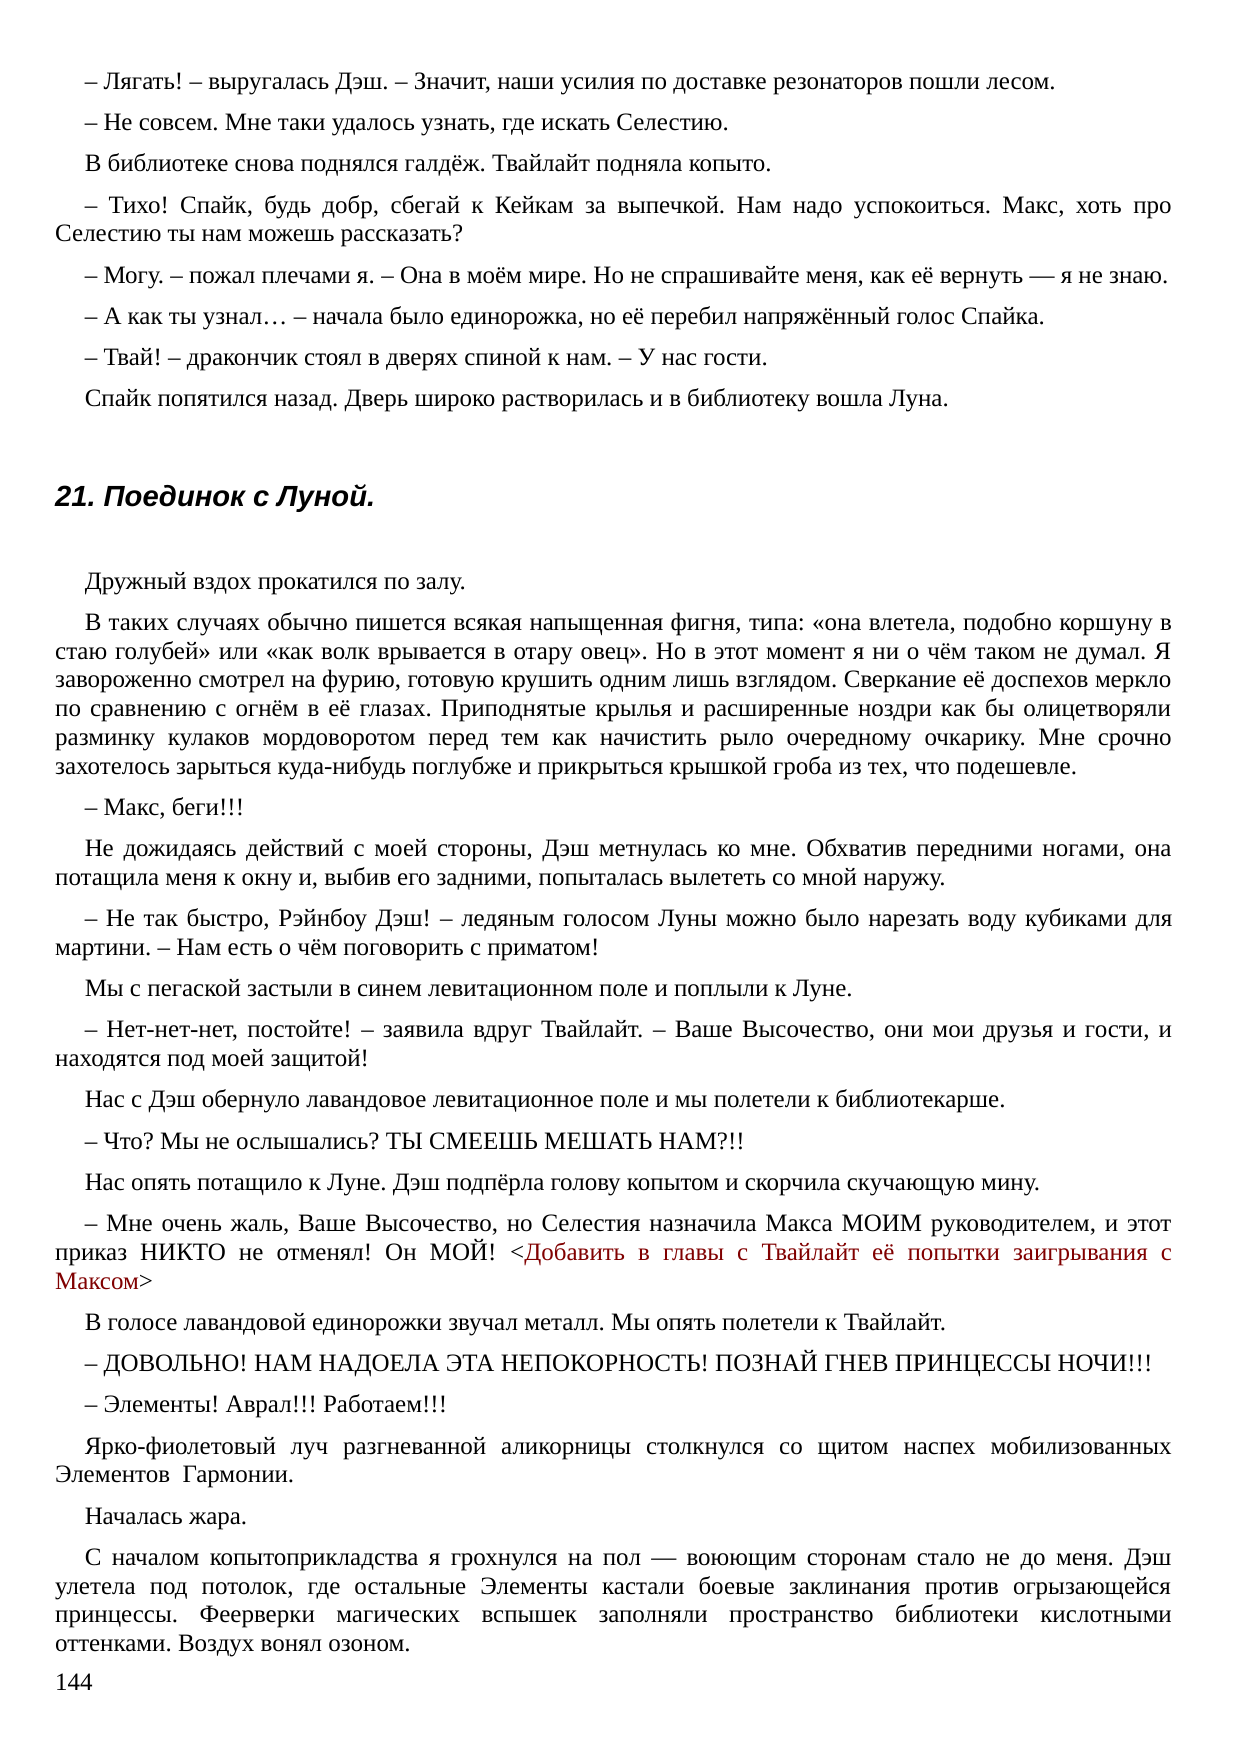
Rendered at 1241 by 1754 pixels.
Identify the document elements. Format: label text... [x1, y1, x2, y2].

text Началась жара. [55, 1501, 1173, 1529]
text – Лягать! – выругалась Дэш. – Значит, наши усилия по доставке резонаторов пошли лесом. [55, 66, 1173, 95]
subtitle 21. Поединок с Луной. [55, 478, 1173, 512]
text Нас опять потащило к Луне. Дэш подпёрла голову копытом и скорчила скучающую мину. [55, 1167, 1173, 1196]
text В библиотеке снова поднялся галдёж. Твайлайт подняла копыто. [55, 148, 1173, 177]
text – А как ты узнал… – начала было единорожка, но её перебил напряжённый голос Спайка. [55, 301, 1173, 330]
text – Мне очень жаль, Ваше Высочество, но Селестия назначила Макса МОИМ руководителем, и этот приказ НИКТО не отменял! Он МОЙ! <Добавить в главы с Твайлайт её попытки заигрывания с Максом> [55, 1208, 1173, 1294]
text С началом копытоприкладства я грохнулся на пол — воюющим сторонам стало не до меня. Дэш улетела под потолок, где остальные Элементы кастали боевые заклинания против огрызающейся принцессы. Феерверки магических вспышек заполняли пространство библиотеки кислотными оттенками. Воздух вонял озоном. [55, 1542, 1173, 1657]
text Спайк попятился назад. Дверь широко растворилась и в библиотеку вошла Луна. [55, 383, 1173, 412]
text – Тихо! Спайк, будь добр, сбегай к Кейкам за выпечкой. Нам надо успокоиться. Макс, хоть про Селестию ты нам можешь рассказать? [55, 190, 1173, 247]
text Не дожидаясь действий с моей стороны, Дэш метнулась ко мне. Обхватив передними ногами, она потащила меня к окну и, выбив его задними, попыталась вылететь со мной наружу. [55, 833, 1173, 891]
text – Что? Мы не ослышались? ТЫ СМЕЕШЬ МЕШАТЬ НАМ?!! [55, 1126, 1173, 1154]
text Дружный вздох прокатился по залу. [55, 566, 1173, 594]
text – Нет-нет-нет, постойте! – заявила вдруг Твайлайт. – Ваше Высочество, они мои друзья и гости, и находятся под моей защитой! [55, 1014, 1173, 1072]
text – Твай! – дракончик стоял в дверях спиной к нам. – У нас гости. [55, 342, 1173, 371]
text В таких случаях обычно пишется всякая напыщенная фигня, типа: «она влетела, подобно коршуну в стаю голубей» или «как волк врывается в отару овец». Но в этот момент я ни о чём таком не думал. Я завороженно смотрел на фурию, готовую крушить одним лишь взглядом. Сверкание её доспехов меркло по сравнению с огнём в её глазах. Приподнятые крылья и расширенные ноздри как бы олицетворяли разминку кулаков мордоворотом перед тем как начистить рыло очередному очкарику. Мне срочно захотелось зарыться куда-нибудь поглубже и прикрыться крышкой гроба из тех, что подешевле. [55, 607, 1173, 779]
text – Не совсем. Мне таки удалось узнать, где искать Селестию. [55, 107, 1173, 136]
text – Могу. – пожал плечами я. – Она в моём мире. Но не спрашивайте меня, как её вернуть — я не знаю. [55, 260, 1173, 288]
text – Элементы! Аврал!!! Работаем!!! [55, 1389, 1173, 1418]
text Мы с пегаской застыли в синем левитационном поле и поплыли к Луне. [55, 973, 1173, 1002]
text Нас с Дэш обернуло лавандовое левитационное поле и мы полетели к библиотекарше. [55, 1084, 1173, 1113]
text – Макс, беги!!! [55, 792, 1173, 821]
text – ДОВОЛЬНО! НАМ НАДОЕЛА ЭТА НЕПОКОРНОСТЬ! ПОЗНАЙ ГНЕВ ПРИНЦЕССЫ НОЧИ!!! [55, 1348, 1173, 1377]
text Ярко-фиолетовый луч разгневанной аликорницы столкнулся со щитом наспех мобилизованных Элементов Гармонии. [55, 1431, 1173, 1488]
text – Не так быстро, Рэйнбоу Дэш! – ледяным голосом Луны можно было нарезать воду кубиками для мартини. – Нам есть о чём поговорить с приматом! [55, 903, 1173, 961]
text В голосе лавандовой единорожки звучал металл. Мы опять полетели к Твайлайт. [55, 1307, 1173, 1336]
